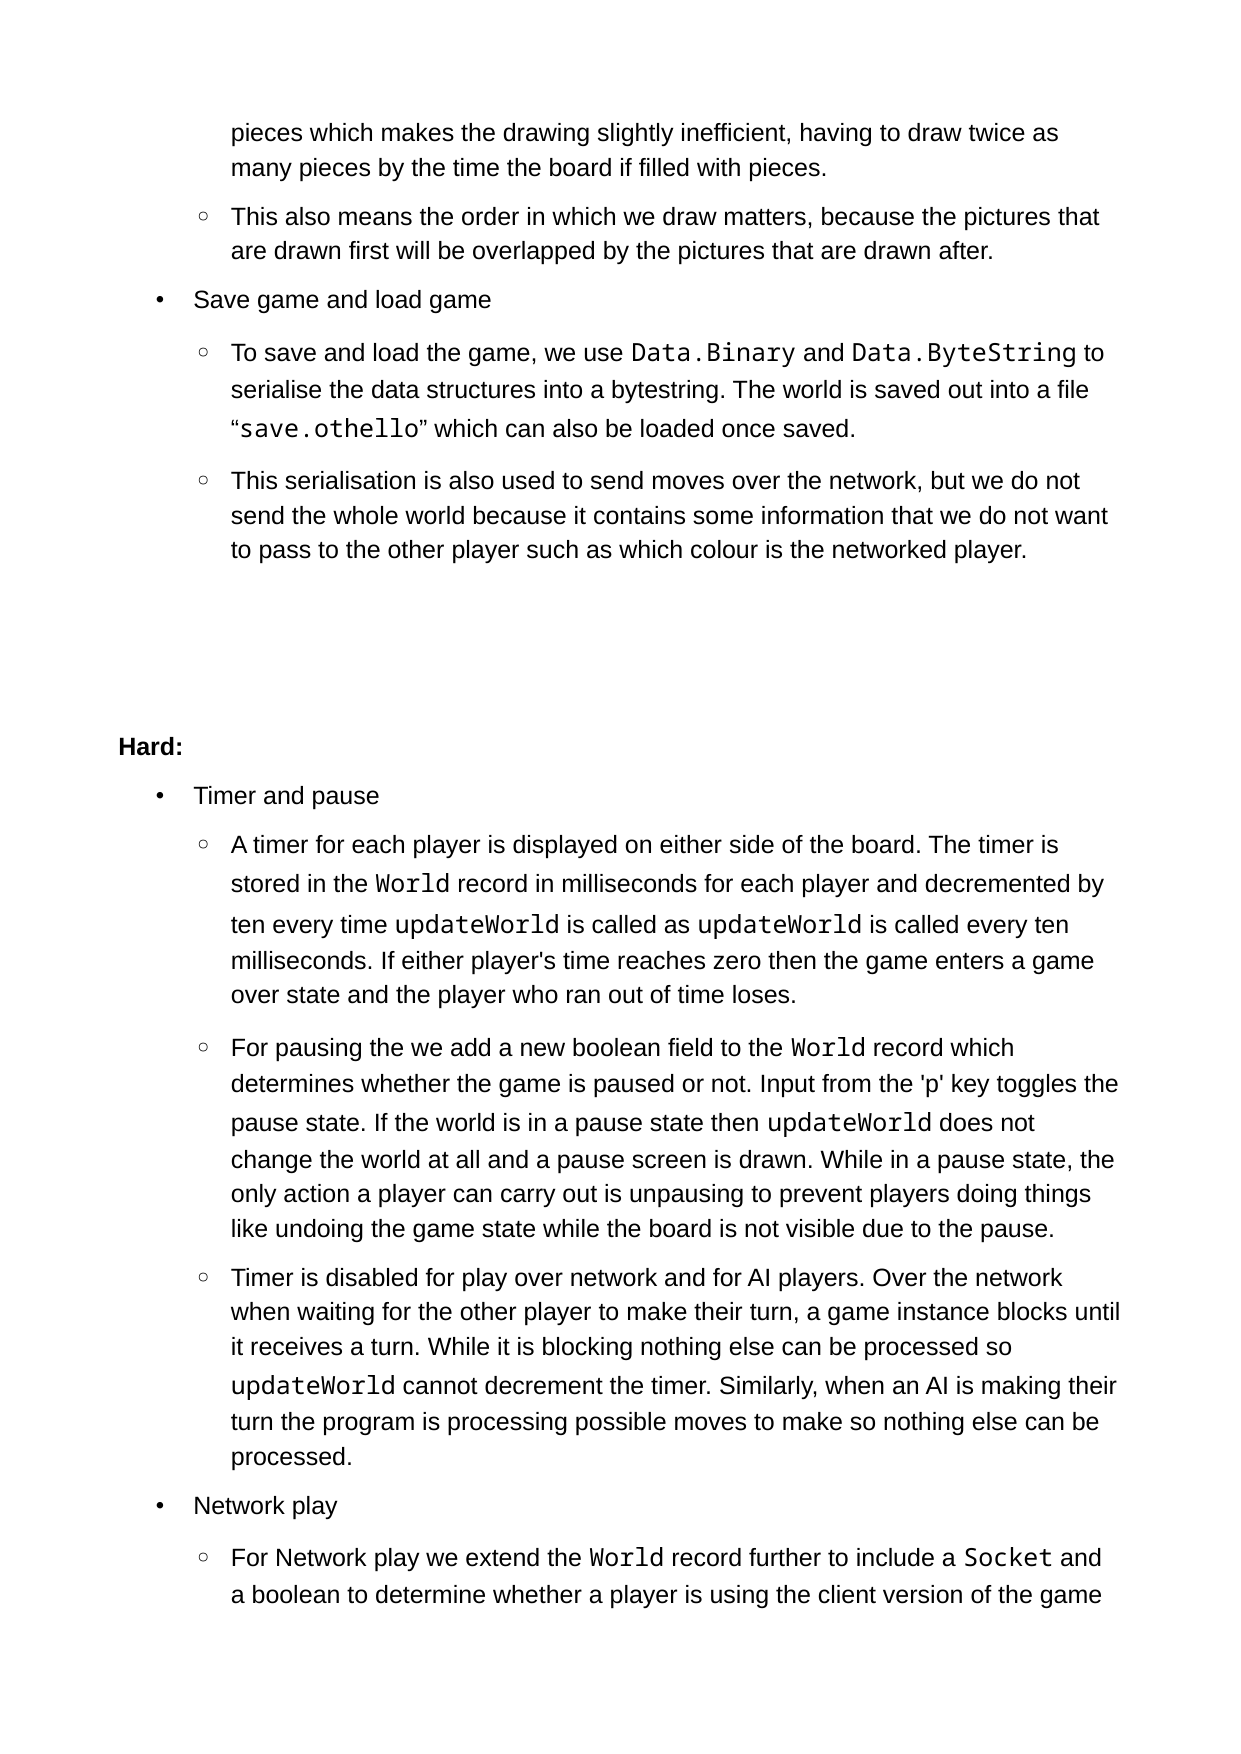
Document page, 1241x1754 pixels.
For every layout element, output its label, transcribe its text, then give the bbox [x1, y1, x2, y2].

list To save and load the game, we use Data.Binary and Data.ByteString to serialise the data structures into a bytestring. The world is saved out into a file “save.othello” which can also be loaded once saved. [193, 334, 1122, 445]
list Timer and pause [156, 781, 1122, 809]
list This serialisation is also used to send moves over the network, but we do not send the whole world because it contains some information that we do not want to pass to the other player such as which colour is the networked player. [193, 466, 1122, 564]
list A timer for each player is displayed on either side of the board. The timer is stored in the World record in milliseconds for each player and decremented by ten every time updateWorld is called as updateWorld is called every ten milliseconds. If either player's time reaches zero then the game enters a game over state and the player who ran out of time loses. [193, 830, 1122, 1009]
list For Network play we extend the World record further to include a Socket and a boolean to determine whether a player is using the client version of the game [193, 1540, 1122, 1608]
list Network play [156, 1491, 1122, 1519]
list For pausing the we add a new boolean field to the World record which determines whether the game is paused or not. Input from the 'p' key toggles the pause state. If the world is in a pause state then updateWorld does not change the world at all and a pause screen is drawn. While in a pause state, the only action a player can carry out is unpausing to prevent players doing things like undoing the game state while the board is not visible due to the pause. [193, 1029, 1122, 1242]
list pieces which makes the drawing slightly inefficient, having to draw twice as many pieces by the time the board if filled with pieces. [193, 118, 1122, 181]
list Timer is disabled for play over network and for AI players. Over the network when waiting for the other player to make their turn, a game instance blocks until it receives a turn. While it is blocking nothing else can be processed so updateWorld cannot decrement the timer. Similarly, when an AI is making their turn the program is processing possible moves to make so nothing else can be processed. [193, 1263, 1122, 1470]
list Save game and load game [156, 285, 1122, 314]
text Hard: [118, 732, 1122, 760]
list This also means the order in which we draw matters, because the pictures that are drawn first will be overlapped by the pictures that are drawn after. [193, 202, 1122, 265]
